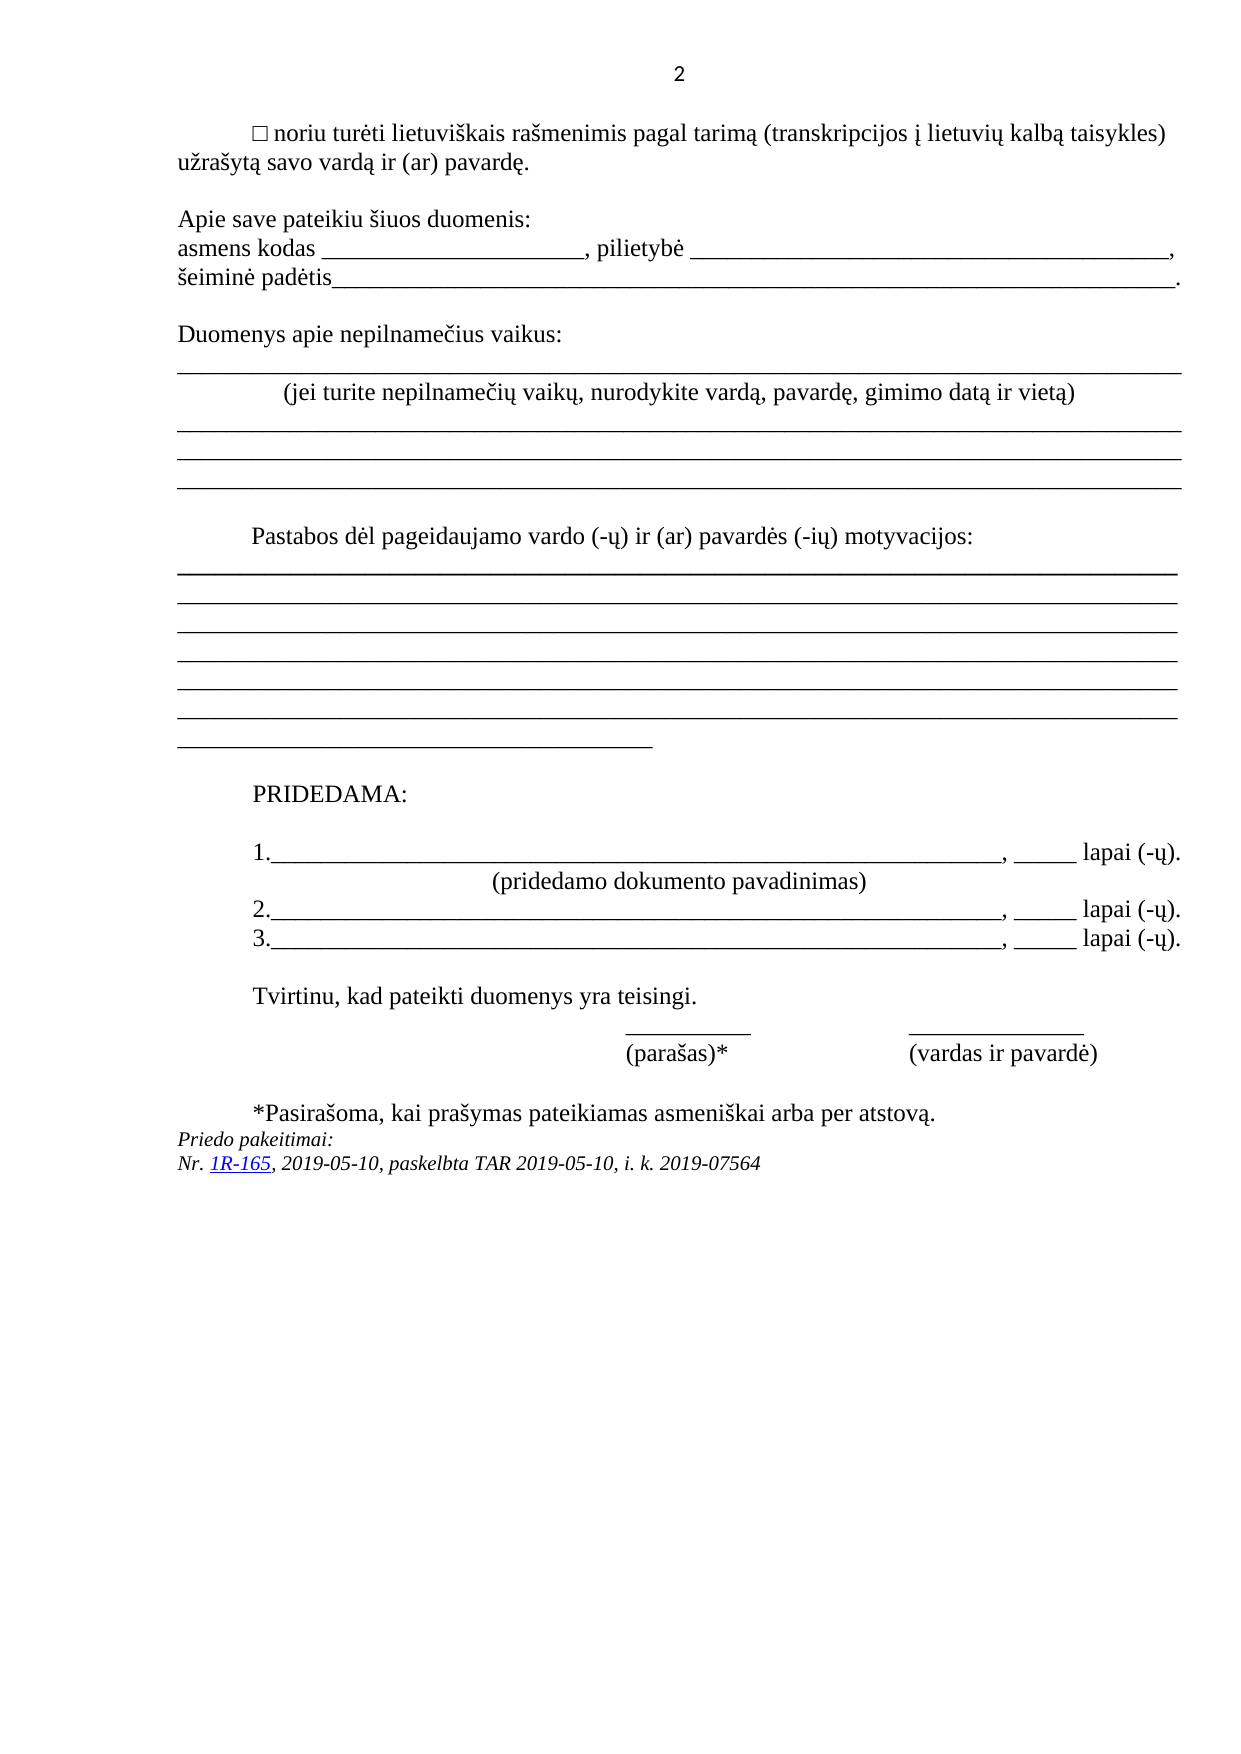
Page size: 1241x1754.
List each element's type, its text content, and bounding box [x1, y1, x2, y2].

text □ noriu turėti lietuviškais rašmenimis pagal tarimą (transkripcijos į lietuvių kalbą taisykles) užrašytą savo vardą ir (ar) pavardę. [177, 118, 1181, 176]
text Tvirtinu, kad pateikti duomenys yra teisingi. [177, 981, 1181, 1009]
text (pridedamo dokumento pavadinimas) [177, 866, 1181, 894]
text PRIDEDAMA: [177, 779, 1181, 808]
text Pastabos dėl pageidaujamo vardo (-ų) ir (ar) pavardės (-ių) motyvacijos: ______________________________________________________________________________________________________________________________________________________________________________________________________________________________________________________________________________________________________________________________________________________________________________________________________________________________________________________________________________________________________________________________________ [177, 521, 1181, 751]
text (jei turite nepilnamečių vaikų, nurodykite vardą, pavardę, gimimo datą ir vietą) [177, 377, 1181, 406]
text Duomenys apie nepilnamečius vaikus: [177, 319, 1181, 348]
text 1. , _____ lapai (-ų). [177, 837, 1181, 866]
text Nr. 1R-165, 2019-05-10, paskelbta TAR 2019-05-10, i. k. 2019-07564 [177, 1151, 1181, 1175]
table_header [177, 1010, 614, 1067]
text 2. , _____ lapai (-ų). [177, 894, 1181, 923]
text Priedo pakeitimai: [177, 1127, 1181, 1151]
table_header __________ (parašas)* [614, 1010, 898, 1067]
text Apie save pateikiu šiuos duomenis: [177, 204, 1181, 233]
table_header ______________ (vardas ir pavardė) [898, 1010, 1181, 1067]
text šeiminė padėtis . [177, 262, 1181, 291]
text 3. , _____ lapai (-ų). [177, 923, 1181, 952]
text *Pasirašoma, kai prašymas pateikiamas asmeniškai arba per atstovą. [177, 1098, 1181, 1127]
text asmens kodas _____________________, pilietybė , [177, 233, 1181, 262]
